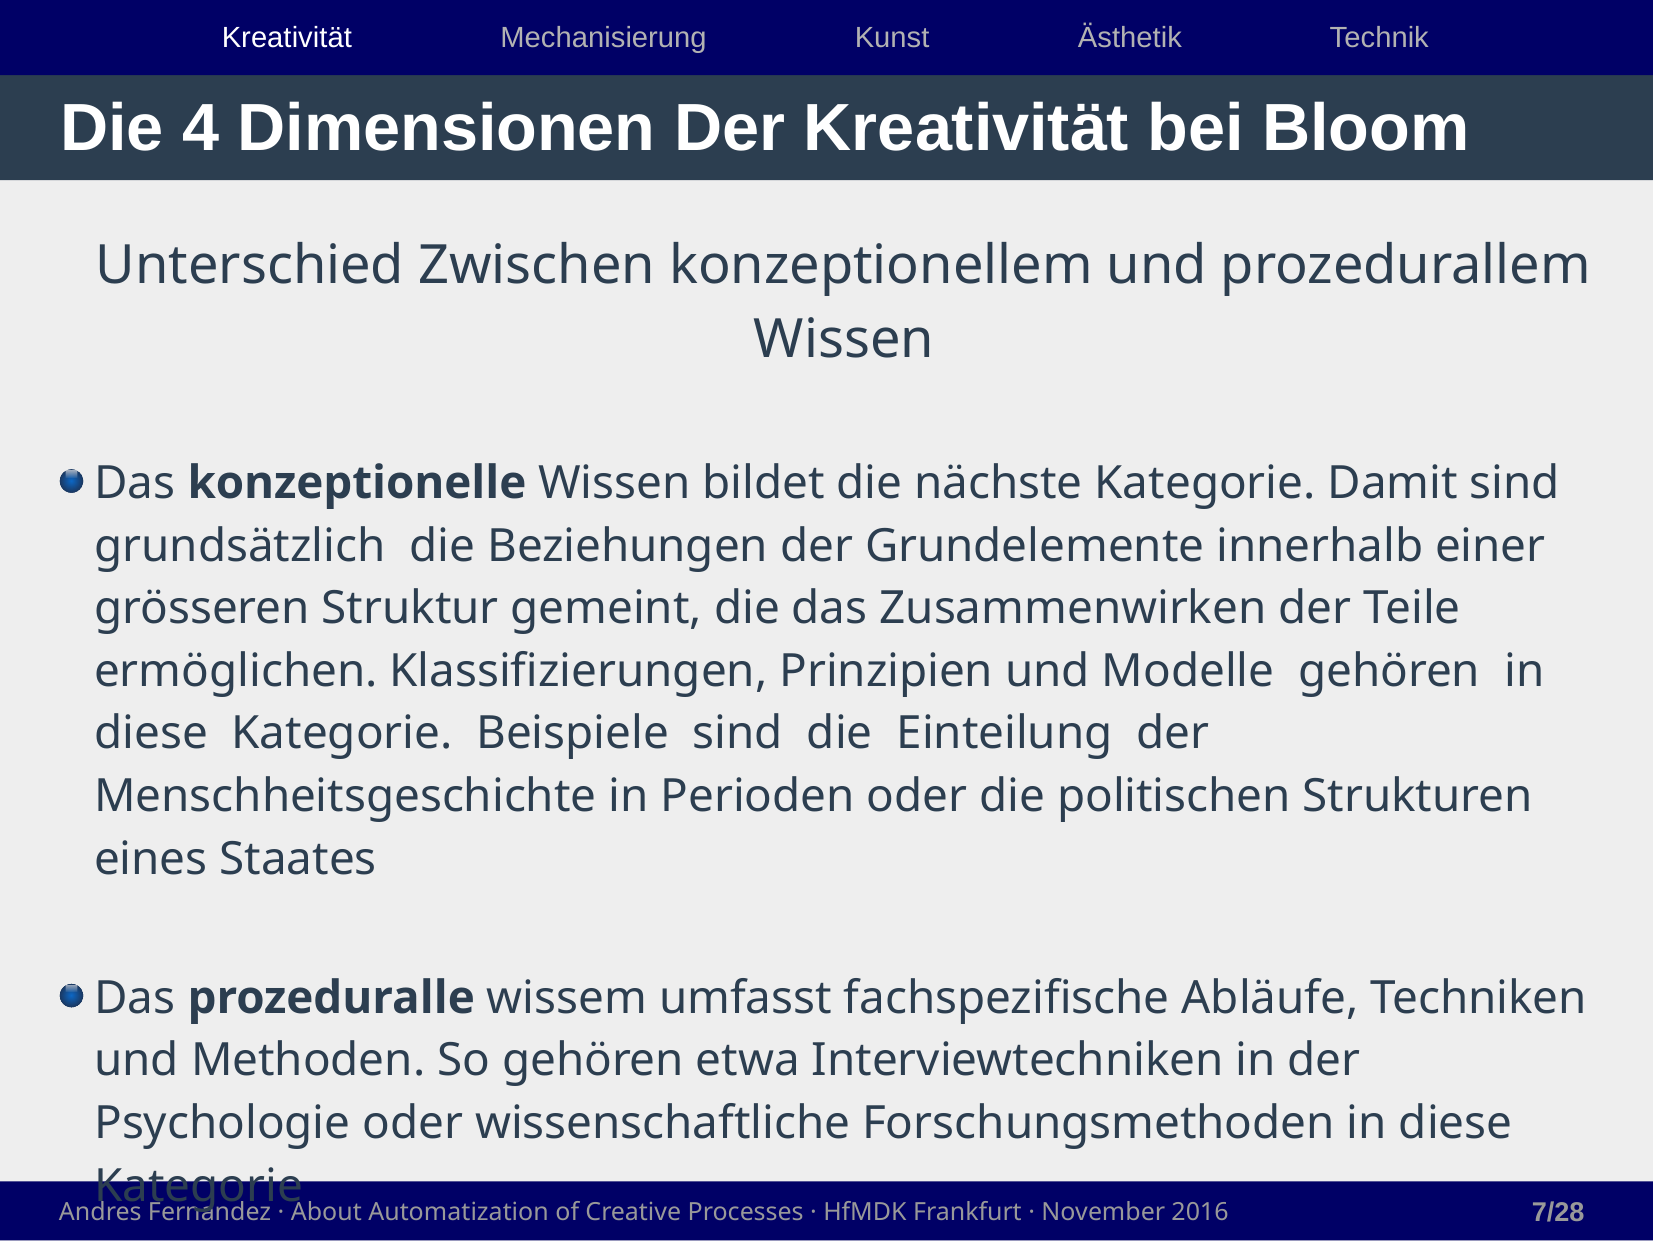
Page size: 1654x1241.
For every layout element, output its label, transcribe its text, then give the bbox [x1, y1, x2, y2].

title Die 4 Dimensionen Der Kreativität bei Bloom [59, 76, 1594, 181]
text_box [385, 551, 451, 622]
text_box Kreativität Mechanisierung Kunst Ästhetik Technik [0, 0, 1653, 76]
subtitle Unterschied Zwischen konzeptionellem und prozedurallem Wissen Das konzeptionelle Wissen bildet die nächste Kategorie. Damit sind grundsätzlich die Beziehungen der Grundelemente innerhalb einer grösseren Struktur gemeint, die das Zusammenwirken der Teile ermöglichen. Klassifizierungen, Prinzipien und Modelle gehören in diese Kategorie. Beispiele sind die Einteilung der Menschheitsgeschichte in Perioden oder die politischen Strukturen eines Staates Das prozeduralle wissem umfasst fachspezifische Abläufe, Techniken und Methoden. So gehören etwa Interviewtechniken in der Psychologie oder wissenschaftliche Forschungsmethoden in diese Kategorie [58, 225, 1594, 1141]
